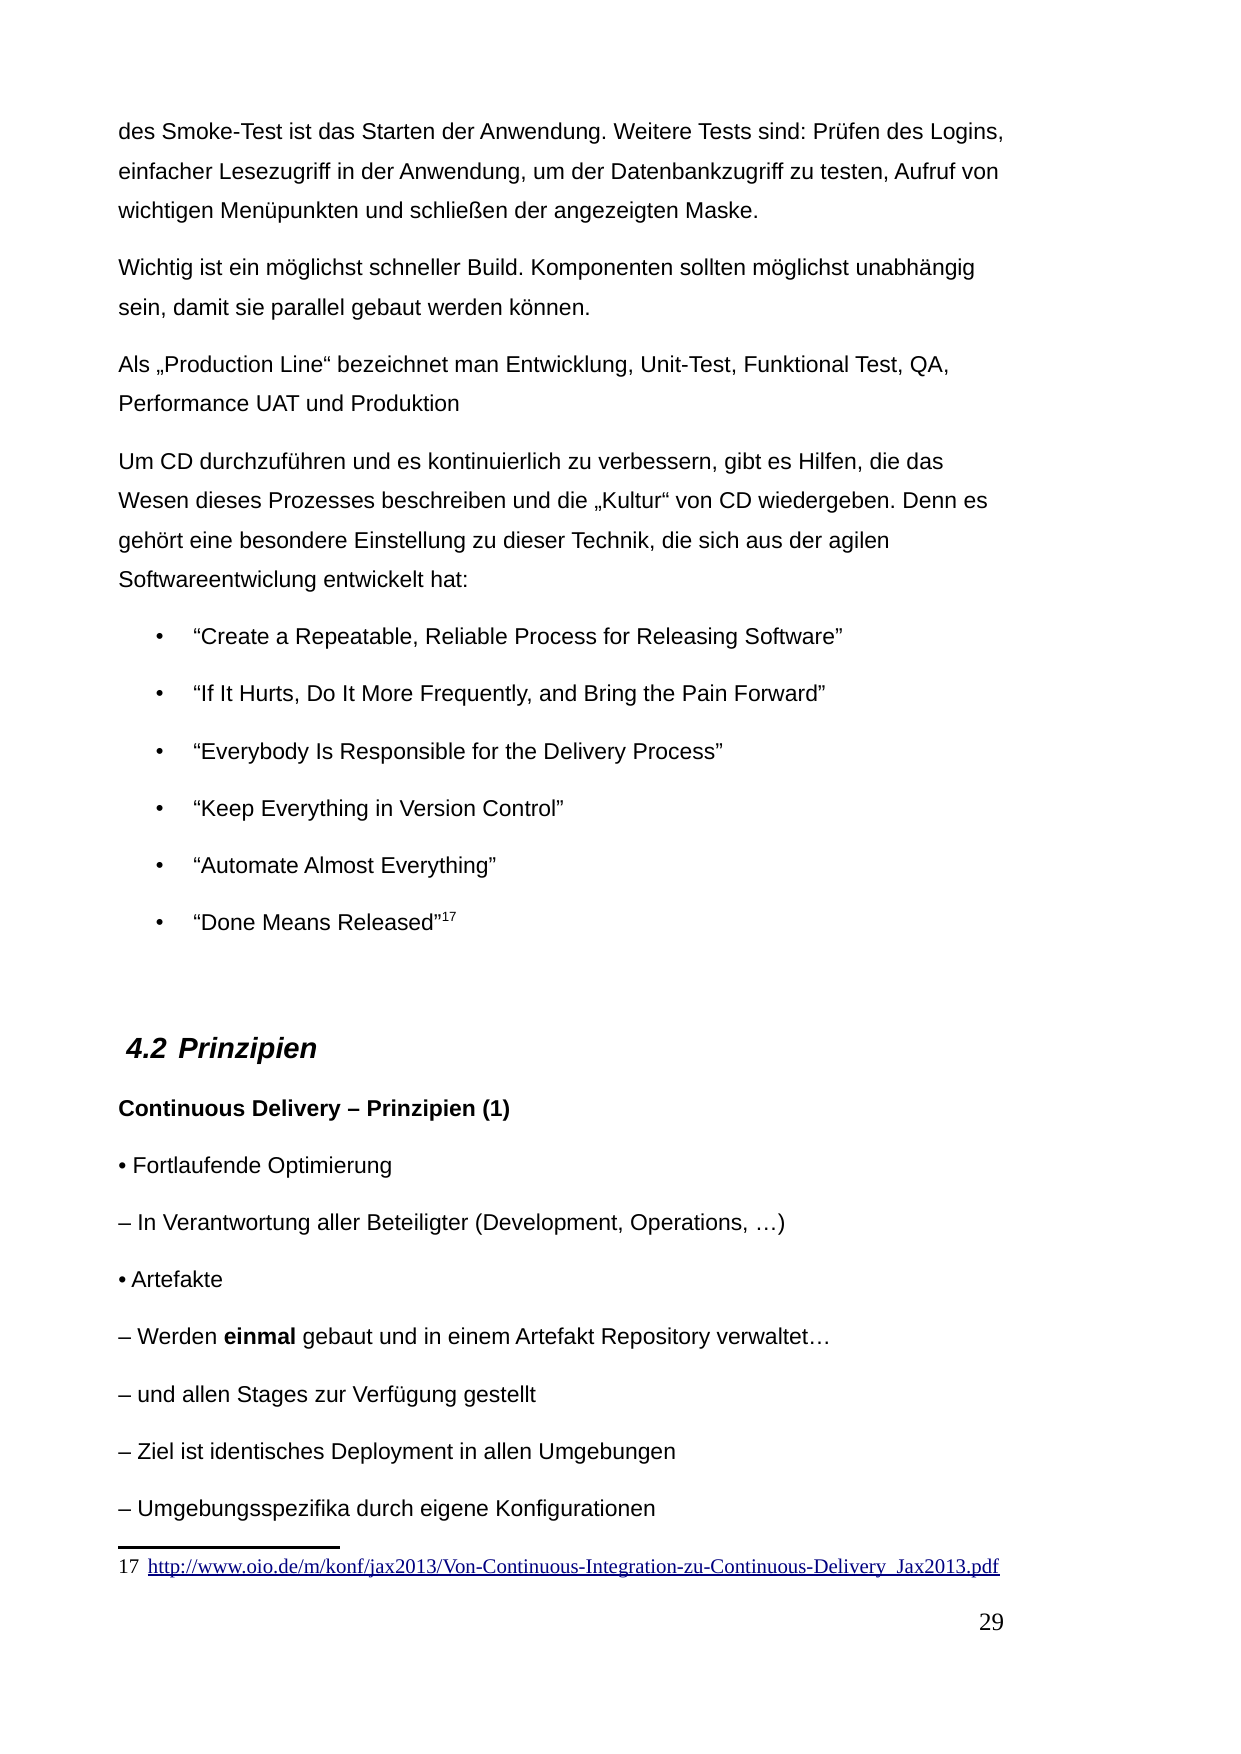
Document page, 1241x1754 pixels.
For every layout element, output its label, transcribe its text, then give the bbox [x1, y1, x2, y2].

list “Keep Everything in Version Control” [156, 795, 1004, 821]
text – und allen Stages zur Verfügung gestellt [118, 1381, 1004, 1407]
list “Automate Almost Everything” [156, 852, 1004, 878]
list “If It Hurts, Do It More Frequently, and Bring the Pain Forward” [156, 680, 1004, 707]
text – In Verantwortung aller Beteiligter (Development, Operations, …) [118, 1209, 1004, 1235]
list http://www.oio.de/m/konf/jax2013/Von-Continuous-Integration-zu-Continuous-Delivery_Jax2013.pdf [118, 1553, 1004, 1578]
text Wichtig ist ein möglichst schneller Build. Komponenten sollten möglichst unabhängig sein, damit sie parallel gebaut werden können. [118, 254, 1004, 320]
list “Done Means Released” [156, 909, 1004, 936]
text – Umgebungsspezifika durch eigene Konfigurationen [118, 1495, 1004, 1521]
text • Fortlaufende Optimierung [118, 1152, 1004, 1178]
subtitle Prinzipien [118, 1031, 1004, 1064]
text Um CD durchzuführen und es kontinuierlich zu verbessern, gibt es Hilfen, die das Wesen dieses Prozesses beschreiben und die „Kultur“ von CD wiedergeben. Denn es gehört eine besondere Einstellung zu dieser Technik, die sich aus der agilen Softwareentwiclung entwickelt hat: [118, 448, 1004, 592]
list “Create a Repeatable, Reliable Process for Releasing Software” [156, 623, 1004, 649]
text – Ziel ist identisches Deployment in allen Umgebungen [118, 1438, 1004, 1464]
text Als „Production Line“ bezeichnet man Entwicklung, Unit-Test, Funktional Test, QA, Performance UAT und Produktion [118, 351, 1004, 417]
text – Werden einmal gebaut und in einem Artefakt Repository verwaltet… [118, 1323, 1004, 1350]
text des Smoke-Test ist das Starten der Anwendung. Weitere Tests sind: Prüfen des Logins, einfacher Lesezugriff in der Anwendung, um der Datenbankzugriff zu testen, Aufruf von wichtigen Menüpunkten und schließen der angezeigten Maske. [118, 118, 1004, 223]
text Continuous Delivery – Prinzipien (1) [118, 1094, 1004, 1121]
text • Artefakte [118, 1266, 1004, 1292]
list “Everybody Is Responsible for the Delivery Process” [156, 738, 1004, 764]
